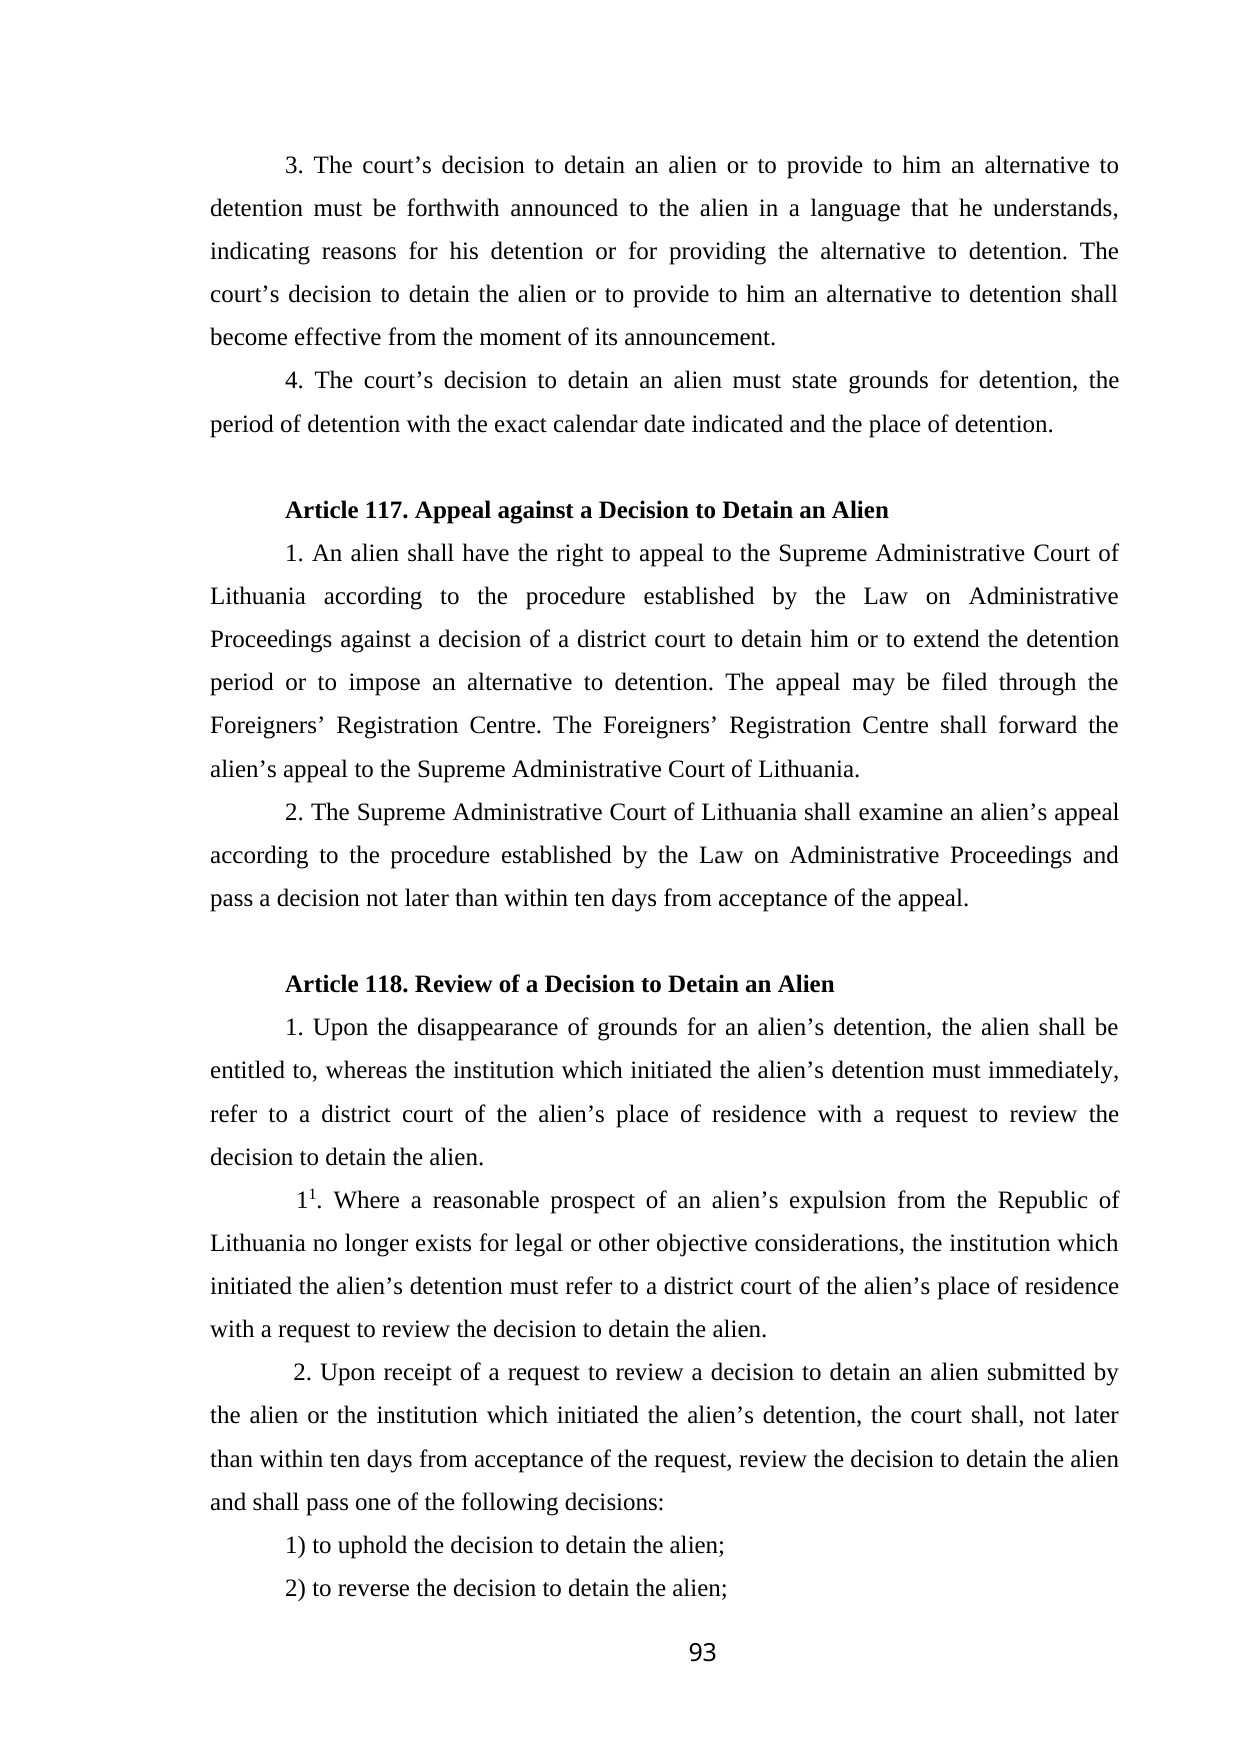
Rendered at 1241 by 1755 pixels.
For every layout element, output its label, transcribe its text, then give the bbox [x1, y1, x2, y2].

text 4. The court’s decision to detain an alien must state grounds for detention, the period of detention with the exact calendar date indicated and the place of detention. [210, 366, 1120, 437]
text 1) to uphold the decision to detain the alien; [210, 1530, 1120, 1559]
text 1. An alien shall have the right to appeal to the Supreme Administrative Court of Lithuania according to the procedure established by the Law on Administrative Proceedings against a decision of a district court to detain him or to extend the detention period or to impose an alternative to detention. The appeal may be filed through the Foreigners’ Registration Centre. The Foreigners’ Registration Centre shall forward the alien’s appeal to the Supreme Administrative Court of Lithuania. [210, 538, 1120, 782]
text 11. Where a reasonable prospect of an alien’s expulsion from the Republic of Lithuania no longer exists for legal or other objective considerations, the institution which initiated the alien’s detention must refer to a district court of the alien’s place of residence with a request to review the decision to detain the alien. [210, 1185, 1120, 1343]
text Article 117. Appeal against a Decision to Detain an Alien [210, 495, 1120, 524]
text 2. The Supreme Administrative Court of Lithuania shall examine an alien’s appeal according to the procedure established by the Law on Administrative Proceedings and pass a decision not later than within ten days from acceptance of the appeal. [210, 797, 1120, 912]
text 2. Upon receipt of a request to review a decision to detain an alien submitted by the alien or the institution which initiated the alien’s detention, the court shall, not later than within ten days from acceptance of the request, review the decision to detain the alien and shall pass one of the following decisions: [210, 1357, 1120, 1516]
text 1. Upon the disappearance of grounds for an alien’s detention, the alien shall be entitled to, whereas the institution which initiated the alien’s detention must immediately, refer to a district court of the alien’s place of residence with a request to review the decision to detain the alien. [210, 1012, 1120, 1171]
text 2) to reverse the decision to detain the alien; [210, 1573, 1120, 1602]
text 3. The court’s decision to detain an alien or to provide to him an alternative to detention must be forthwith announced to the alien in a language that he understands, indicating reasons for his detention or for providing the alternative to detention. The court’s decision to detain the alien or to provide to him an alternative to detention shall become effective from the moment of its announcement. [210, 150, 1120, 351]
text Article 118. Review of a Decision to Detain an Alien [210, 969, 1120, 998]
